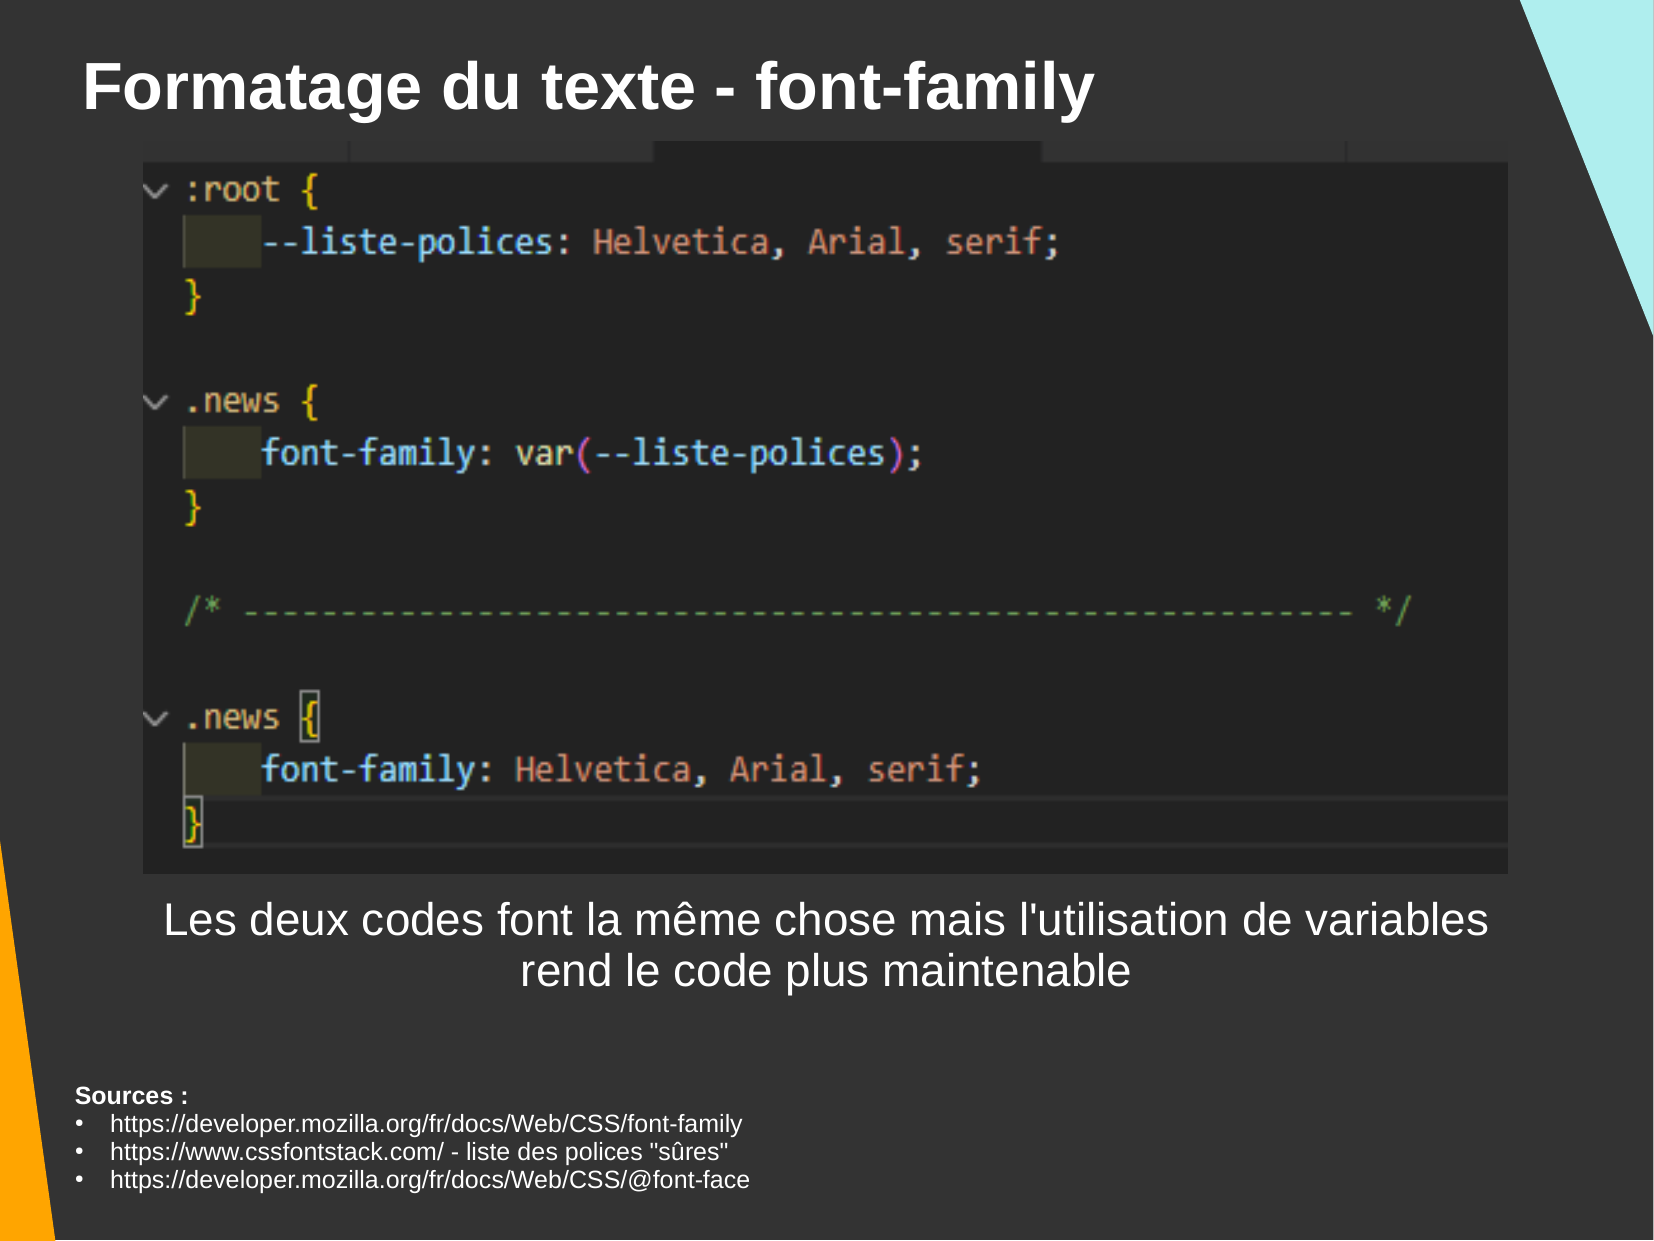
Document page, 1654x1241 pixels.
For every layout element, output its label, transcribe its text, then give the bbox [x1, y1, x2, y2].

title Les deux codes font la même chose mais l'utilisation de variables rend le code plus maintenable [126, 893, 1527, 997]
title Formatage du texte - font-family [82, 49, 1571, 152]
text_box Sources : https://developer.mozilla.org/fr/docs/Web/CSS/font-family https://www.cssfontstack.com/ - liste des polices "sûres" https://developer.mozilla.org/fr/docs/Web/CSS/@font-face [60, 1074, 1546, 1241]
text_box [0, 840, 56, 1241]
picture [143, 141, 1508, 874]
text_box [1519, 0, 1654, 338]
